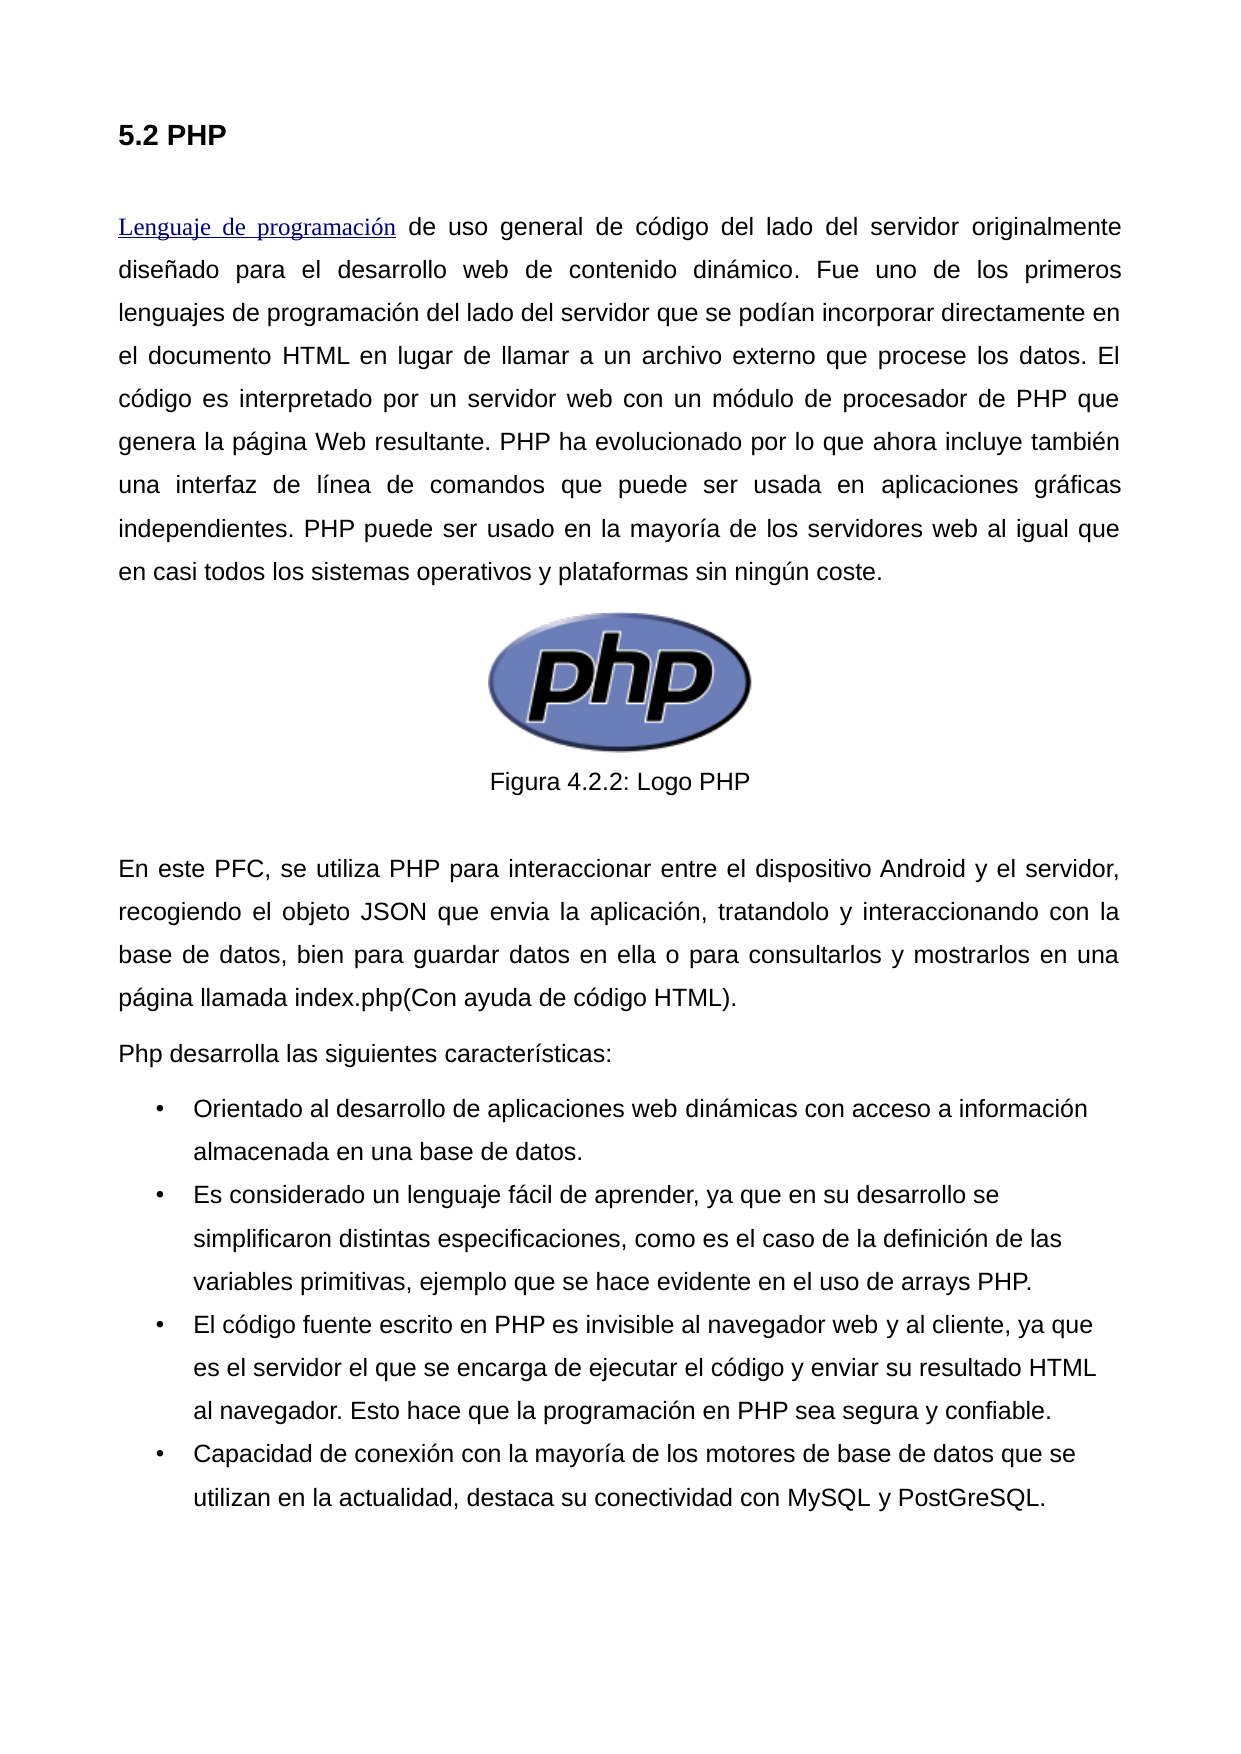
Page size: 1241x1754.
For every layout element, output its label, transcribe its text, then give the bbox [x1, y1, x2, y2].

text Lenguaje de programación de uso general de código del lado del servidor originalmente diseñado para el desarrollo web de contenido dinámico. Fue uno de los primeros lenguajes de programación del lado del servidor que se podían incorporar directamente en el documento HTML en lugar de llamar a un archivo externo que procese los datos. El código es interpretado por un servidor web con un módulo de procesador de PHP que genera la página Web resultante. PHP ha evolucionado por lo que ahora incluye también una interfaz de línea de comandos que puede ser usada en aplicaciones gráficas independientes. PHP puede ser usado en la mayoría de los servidores web al igual que en casi todos los sistemas operativos y plataformas sin ningún coste. [118, 212, 1122, 585]
list El código fuente escrito en PHP es invisible al navegador web y al cliente, ya que es el servidor el que se encarga de ejecutar el código y enviar su resultado HTML al navegador. Esto hace que la programación en PHP sea segura y confiable. [156, 1310, 1122, 1425]
list Capacidad de conexión con la mayoría de los motores de base de datos que se utilizan en la actualidad, destaca su conectividad con MySQL y PostGreSQL. [156, 1439, 1122, 1511]
text En este PFC, se utiliza PHP para interaccionar entre el dispositivo Android y el servidor, recogiendo el objeto JSON que envia la aplicación, tratandolo y interaccionando con la base de datos, bien para guardar datos en ella o para consultarlos y mostrarlos en una página llamada index.php(Con ayuda de código HTML). [118, 853, 1122, 1012]
text Php desarrolla las siguientes características: [118, 1038, 1122, 1067]
text Figura 4.2.2: Logo PHP [118, 753, 1122, 796]
picture [487, 612, 753, 753]
text 5.2 PHP [118, 118, 1122, 152]
list Orientado al desarrollo de aplicaciones web dinámicas con acceso a información almacenada en una base de datos. [156, 1094, 1122, 1166]
list Es considerado un lenguaje fácil de aprender, ya que en su desarrollo se simplificaron distintas especificaciones, como es el caso de la definición de las variables primitivas, ejemplo que se hace evidente en el uso de arrays PHP. [156, 1181, 1122, 1296]
